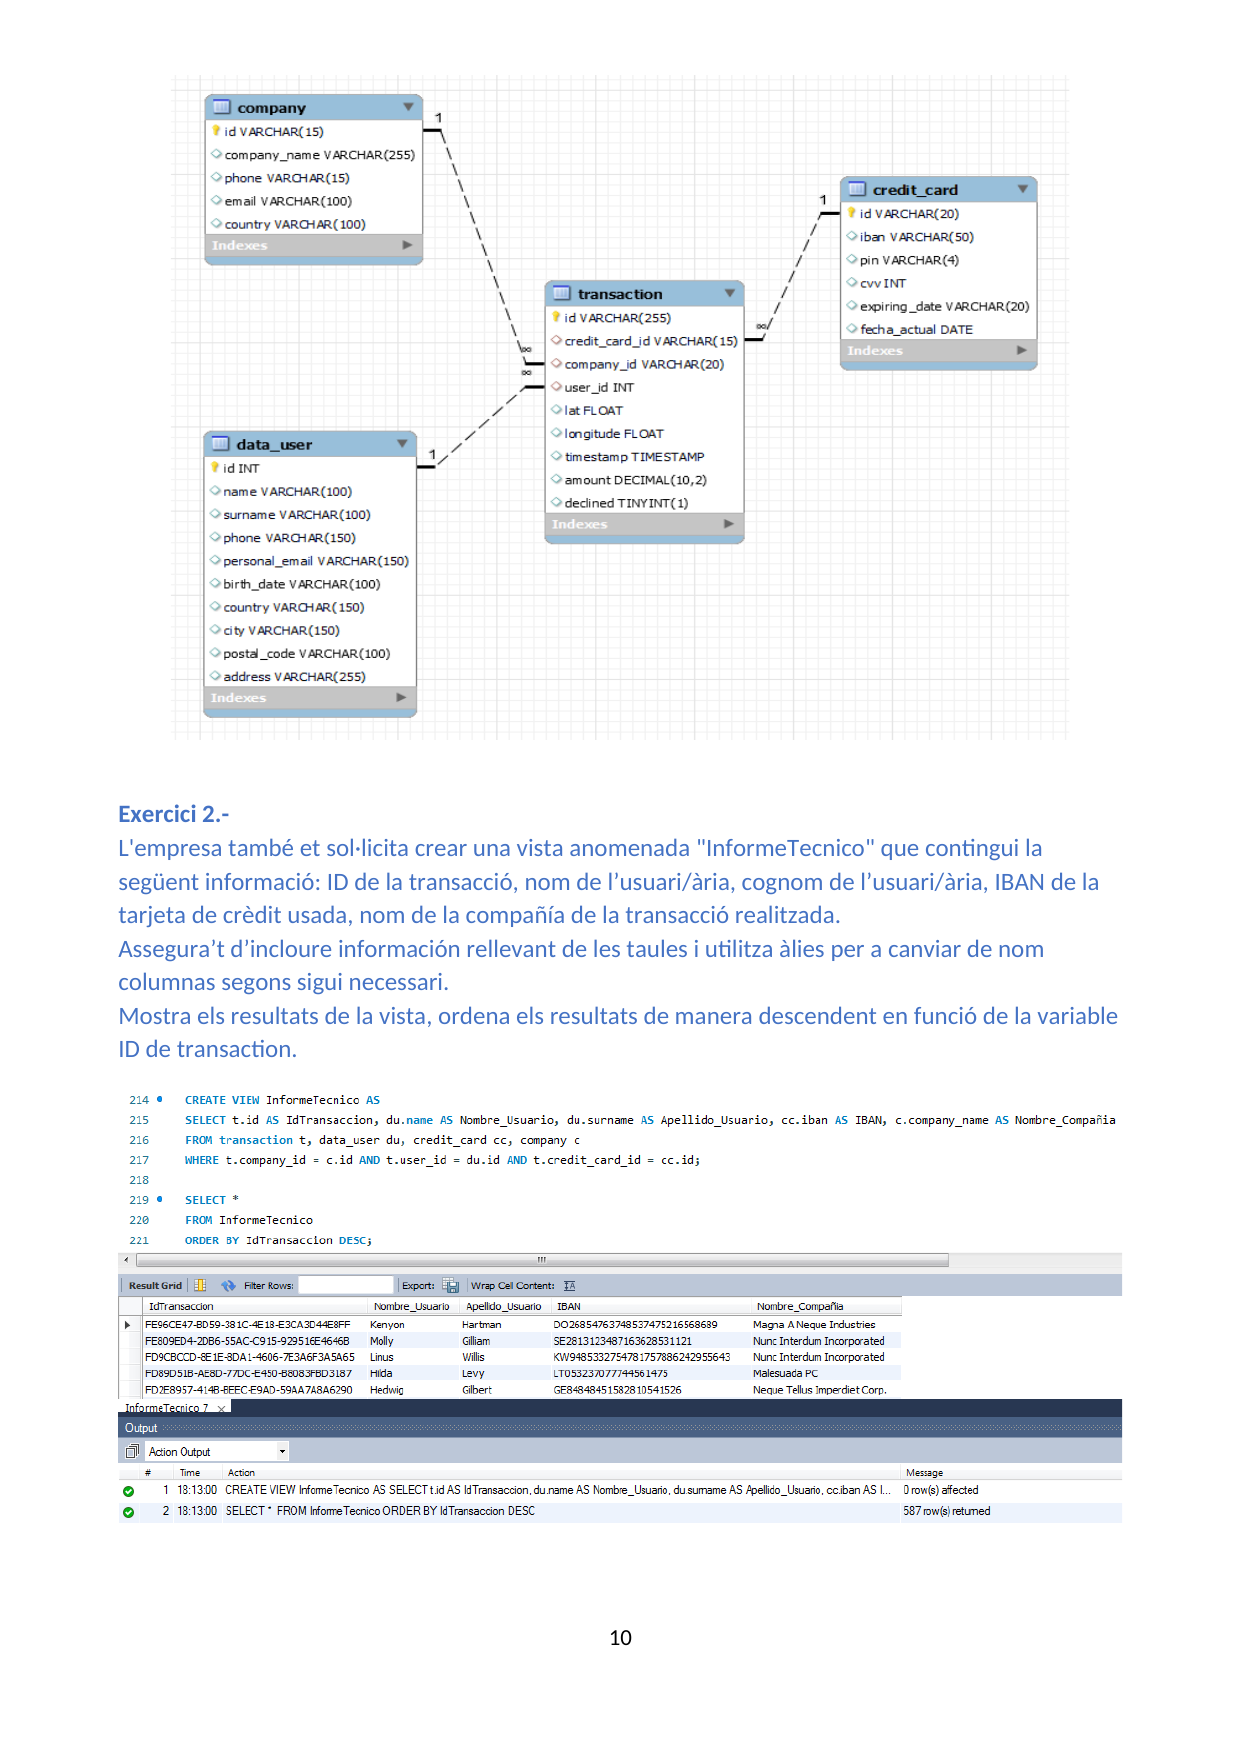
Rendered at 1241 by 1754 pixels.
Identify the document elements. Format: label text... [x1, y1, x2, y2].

text Mostra els resultats de la vista, ordena els resultats de manera descendent en funció de la variable ID de transaction. [118, 1000, 1122, 1064]
text L'empresa també et sol·licita crear una vista anomenada "InformeTecnico" que contingui la següent informació: ID de la transacció, nom de l’usuari/ària, cognom de l’usuari/ària, IBAN de la tarjeta de crèdit usada, nom de la compañía de la transacció realitzada. [118, 832, 1122, 930]
text Exercici 2.- [118, 799, 1122, 829]
text Assegura’t d’incloure información rellevant de les taules i utilitza àlies per a canviar de nom columnas segons sigui necessari. [118, 933, 1122, 997]
